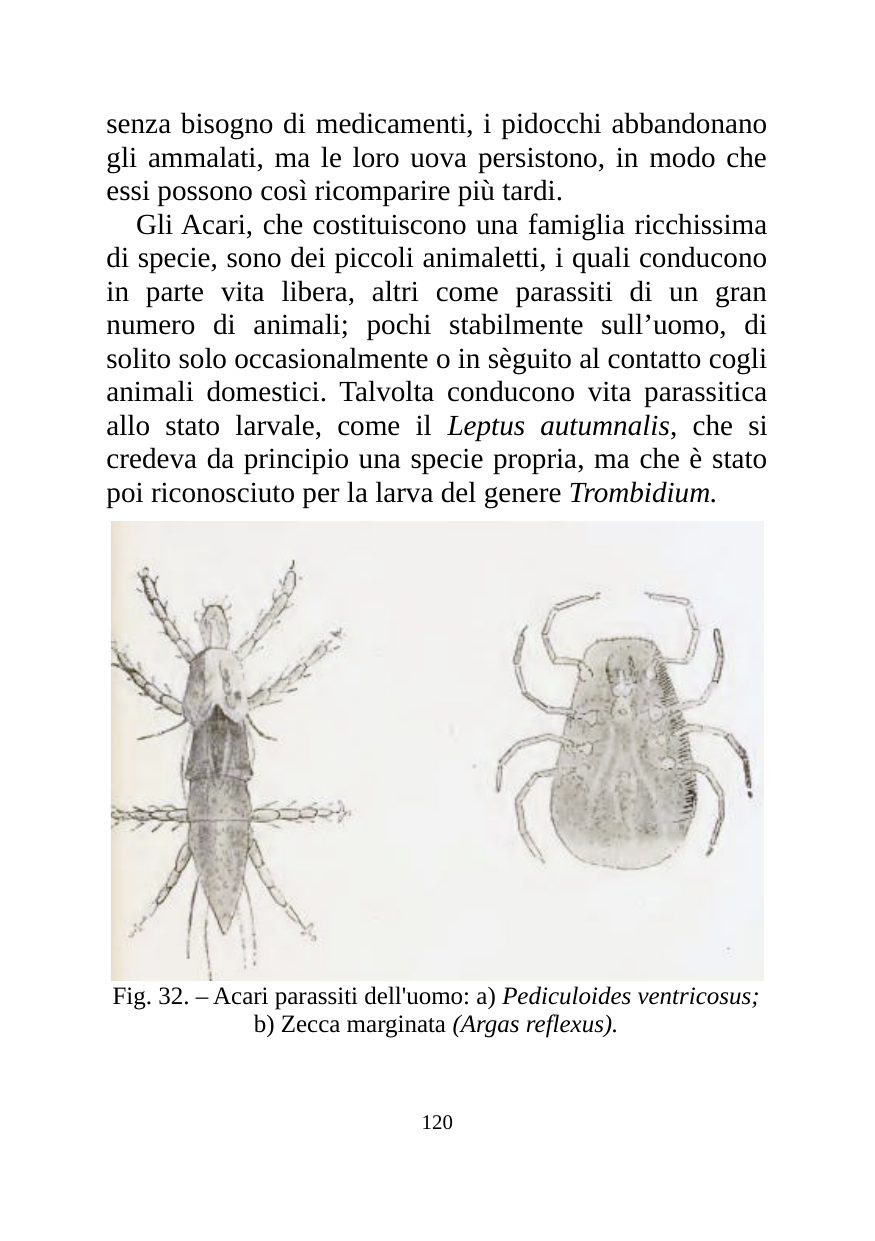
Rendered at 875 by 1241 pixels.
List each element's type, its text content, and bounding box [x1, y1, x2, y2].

text Gli Acari, che costituiscono una famiglia ricchissima di specie, sono dei piccoli animaletti, i quali conducono in parte vita libera, altri come parassiti di un gran numero di animali; pochi stabilmente sull’uomo, di solito solo occasionalmente o in sèguito al contatto cogli animali domestici. Talvolta conducono vita parassitica allo stato larvale, come il Leptus autumnalis, che si credeva da principio una specie propria, ma che è stato poi riconosciuto per la larva del genere Trombidium. [106, 207, 768, 509]
picture [110, 521, 764, 981]
text senza bisogno di medicamenti, i pidocchi abbandonano gli ammalati, ma le loro uova persistono, in modo che essi possono così ricomparire più tardi. [106, 106, 768, 207]
text Fig. 32. – Acari parassiti dell'uomo: a) Pediculoides ventricosus; b) Zecca marginata (Argas reflexus). [111, 981, 764, 1038]
